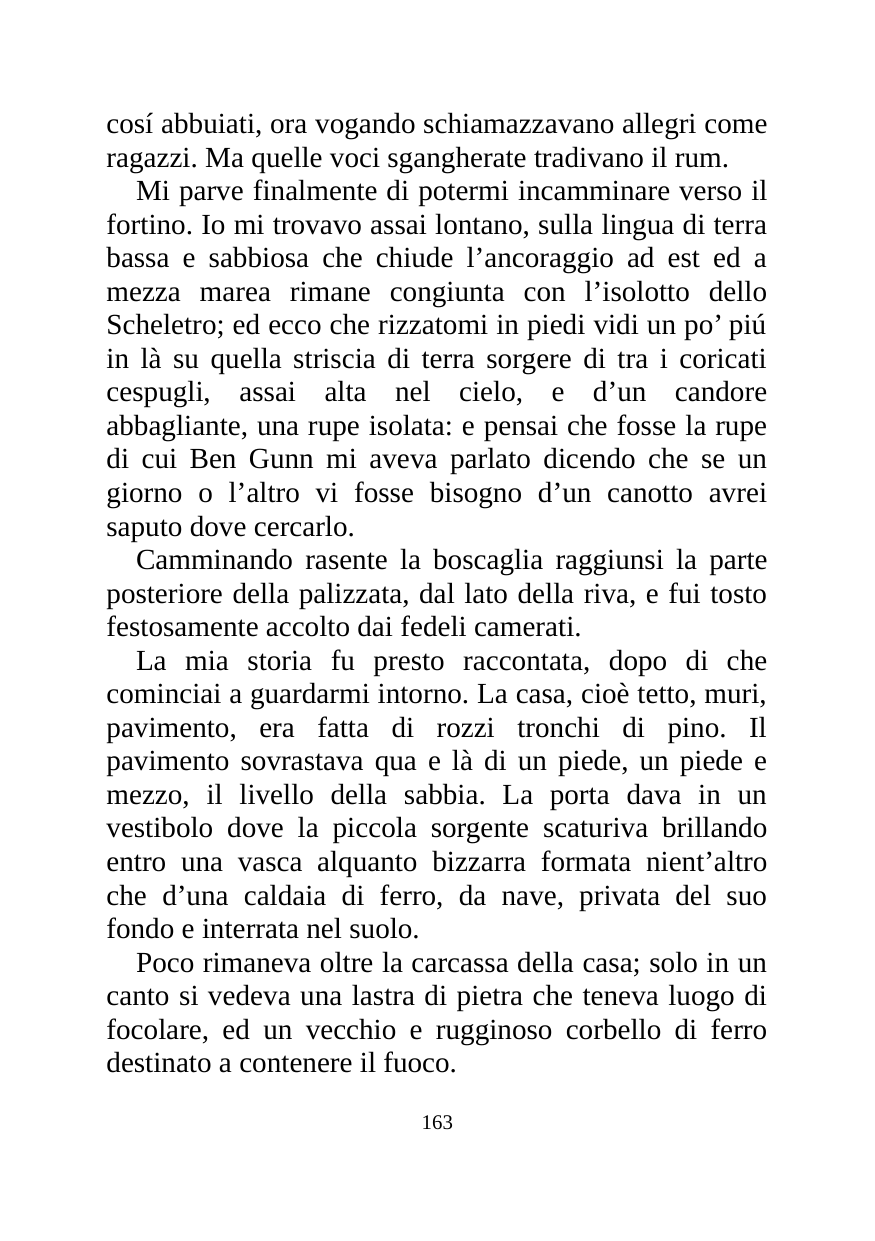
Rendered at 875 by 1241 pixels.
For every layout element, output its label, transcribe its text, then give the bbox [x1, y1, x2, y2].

text Poco rimaneva oltre la carcassa della casa; solo in un canto si vedeva una lastra di pietra che teneva luogo di focolare, ed un vecchio e rugginoso corbello di ferro destinato a contenere il fuoco. [106, 945, 768, 1079]
text cosí abbuiati, ora vogando schiamazzavano allegri come ragazzi. Ma quelle voci sgangherate tradivano il rum. [106, 106, 768, 173]
text Camminando rasente la boscaglia raggiunsi la parte posteriore della palizzata, dal lato della riva, e fui tosto festosamente accolto dai fedeli camerati. [106, 542, 768, 643]
text La mia storia fu presto raccontata, dopo di che cominciai a guardarmi intorno. La casa, cioè tetto, muri, pavimento, era fatta di rozzi tronchi di pino. Il pavimento sovrastava qua e là di un piede, un piede e mezzo, il livello della sabbia. La porta dava in un vestibolo dove la piccola sorgente scaturiva brillando entro una vasca alquanto bizzarra formata nient’altro che d’una caldaia di ferro, da nave, privata del suo fondo e interrata nel suolo. [106, 643, 768, 945]
text Mi parve finalmente di potermi incamminare verso il fortino. Io mi trovavo assai lontano, sulla lingua di terra bassa e sabbiosa che chiude l’ancoraggio ad est ed a mezza marea rimane congiunta con l’isolotto dello Scheletro; ed ecco che rizzatomi in piedi vidi un po’ piú in là su quella striscia di terra sorgere di tra i coricati cespugli, assai alta nel cielo, e d’un candore abbagliante, una rupe isolata: e pensai che fosse la rupe di cui Ben Gunn mi aveva parlato dicendo che se un giorno o l’altro vi fosse bisogno d’un canotto avrei saputo dove cercarlo. [106, 173, 768, 542]
